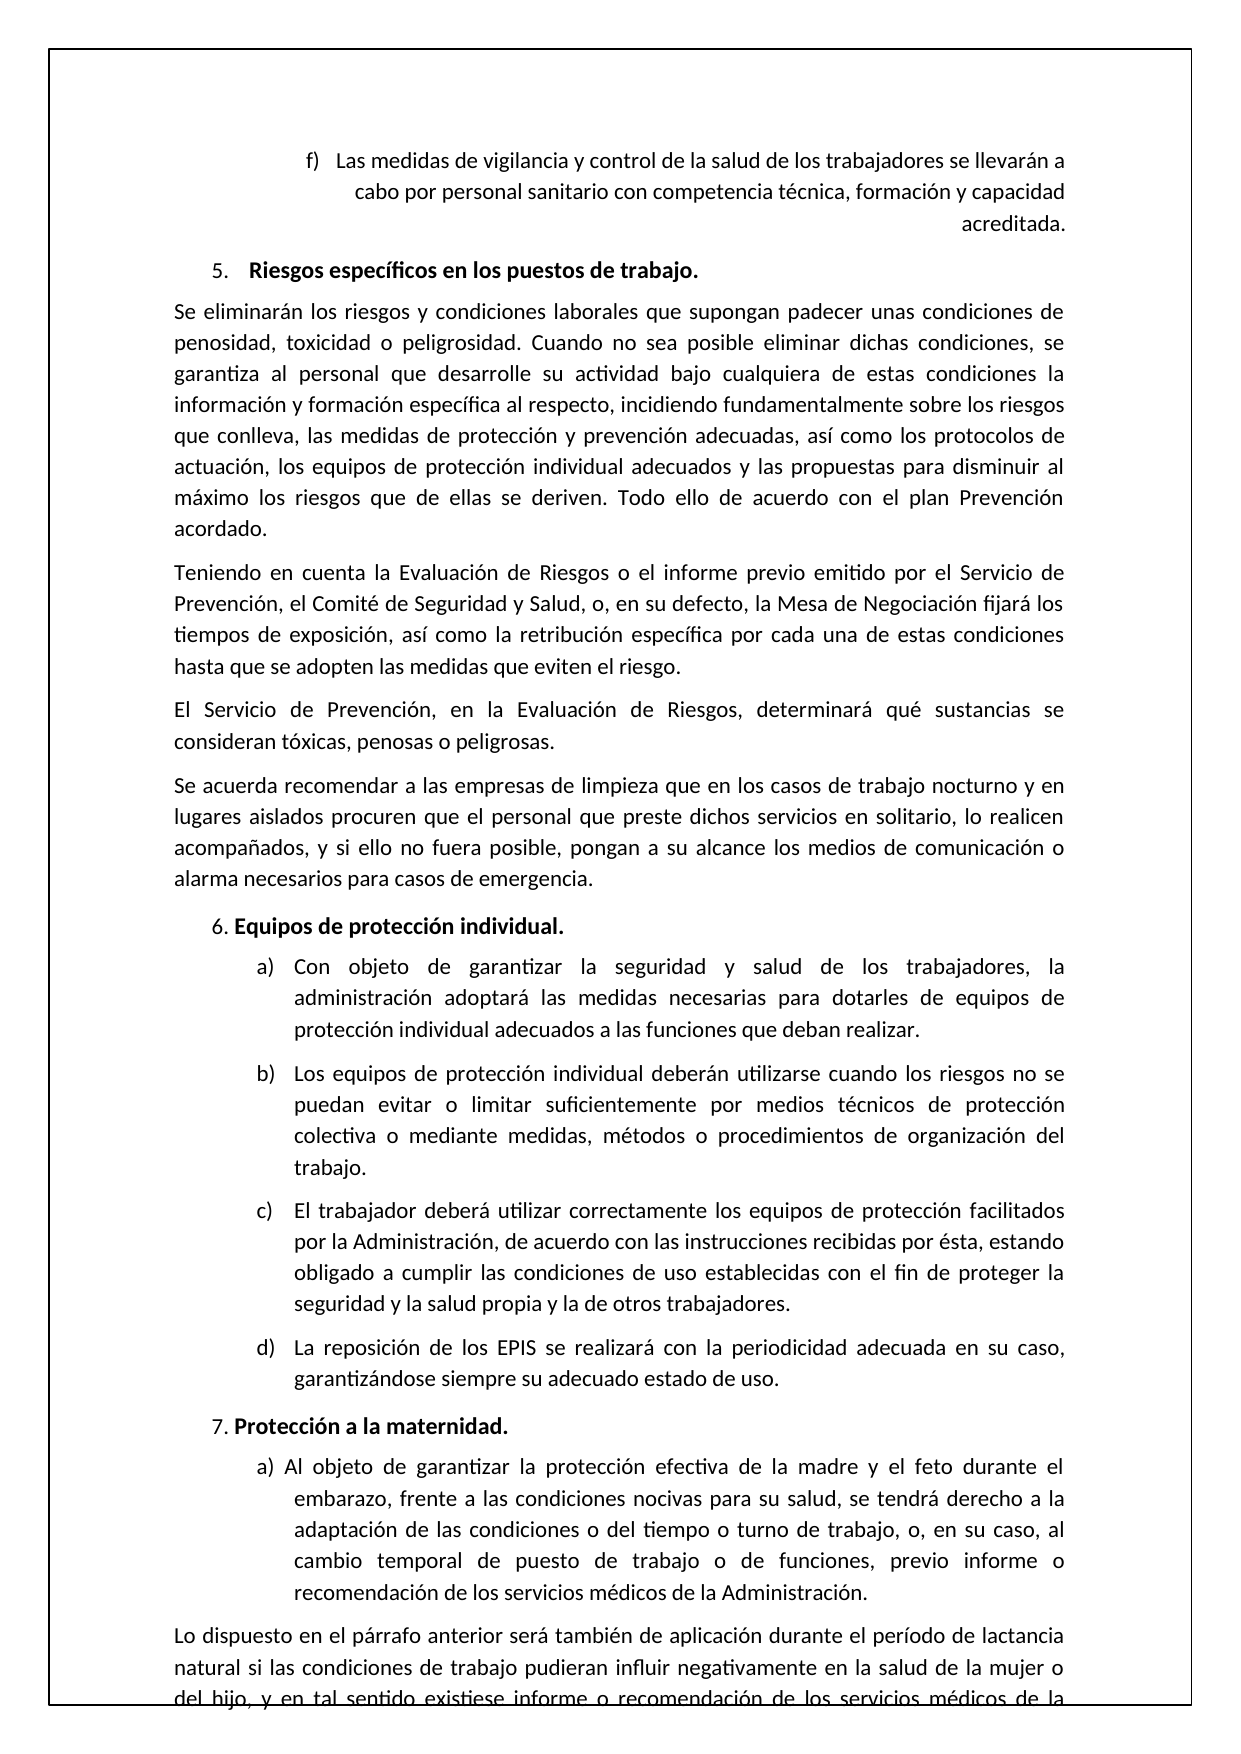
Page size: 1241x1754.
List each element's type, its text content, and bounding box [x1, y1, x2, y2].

text El Servicio de Prevención, en la Evaluación de Riesgos, determinará qué sustancias se consideran tóxicas, penosas o peligrosas. [174, 696, 1066, 755]
list La reposición de los EPIS se realizará con la periodicidad adecuada en su caso, garantizándose siempre su adecuado estado de uso. [256, 1333, 1066, 1392]
text 6. Equipos de protección individual. [211, 912, 1066, 940]
text 5. Riesgos específicos en los puestos de trabajo. [211, 257, 1066, 284]
text Se eliminarán los riesgos y condiciones laborales que supongan padecer unas condiciones de penosidad, toxicidad o peligrosidad. Cuando no sea posible eliminar dichas condiciones, se garantiza al personal que desarrolle su actividad bajo cualquiera de estas condiciones la información y formación específica al respecto, incidiendo fundamentalmente sobre los riesgos que conlleva, las medidas de protección y prevención adecuadas, así como los protocolos de actuación, los equipos de protección individual adecuados y las propuestas para disminuir al máximo los riesgos que de ellas se deriven. Todo ello de acuerdo con el plan Prevención acordado. [174, 297, 1066, 542]
text a) Al objeto de garantizar la protección efectiva de la madre y el feto durante el embarazo, frente a las condiciones nocivas para su salud, se tendrá derecho a la adaptación de las condiciones o del tiempo o turno de trabajo, o, en su caso, al cambio temporal de puesto de trabajo o de funciones, previo informe o recomendación de los servicios médicos de la Administración. [256, 1452, 1066, 1606]
text Se acuerda recomendar a las empresas de limpieza que en los casos de trabajo nocturno y en lugares aislados procuren que el personal que preste dichos servicios en solitario, lo realicen acompañados, y si ello no fuera posible, pongan a su alcance los medios de comunicación o alarma necesarios para casos de emergencia. [174, 771, 1066, 892]
text Teniendo en cuenta la Evaluación de Riesgos o el informe previo emitido por el Servicio de Prevención, el Comité de Seguridad y Salud, o, en su defecto, la Mesa de Negociación fijará los tiempos de exposición, así como la retribución específica por cada una de estas condiciones hasta que se adopten las medidas que eviten el riesgo. [174, 558, 1066, 680]
list Los equipos de protección individual deberán utilizarse cuando los riesgos no se puedan evitar o limitar suficientemente por medios técnicos de protección colectiva o mediante medidas, métodos o procedimientos de organización del trabajo. [256, 1059, 1066, 1181]
list Con objeto de garantizar la seguridad y salud de los trabajadores, la administración adoptará las medidas necesarias para dotarles de equipos de protección individual adecuados a las funciones que deban realizar. [256, 952, 1066, 1043]
text f) Las medidas de vigilancia y control de la salud de los trabajadores se llevarán a cabo por personal sanitario con competencia técnica, formación y capacidad acreditada. [256, 146, 1066, 237]
list El trabajador deberá utilizar correctamente los equipos de protección facilitados por la Administración, de acuerdo con las instrucciones recibidas por ésta, estando obligado a cumplir las condiciones de uso establecidas con el fin de proteger la seguridad y la salud propia y la de otros trabajadores. [256, 1196, 1066, 1317]
text 7. Protección a la maternidad. [211, 1412, 1066, 1440]
text Lo dispuesto en el párrafo anterior será también de aplicación durante el período de lactancia natural si las condiciones de trabajo pudieran influir negativamente en la salud de la mujer o del hijo, y en tal sentido existiese informe o recomendación de los servicios médicos de la [174, 1621, 1066, 1712]
